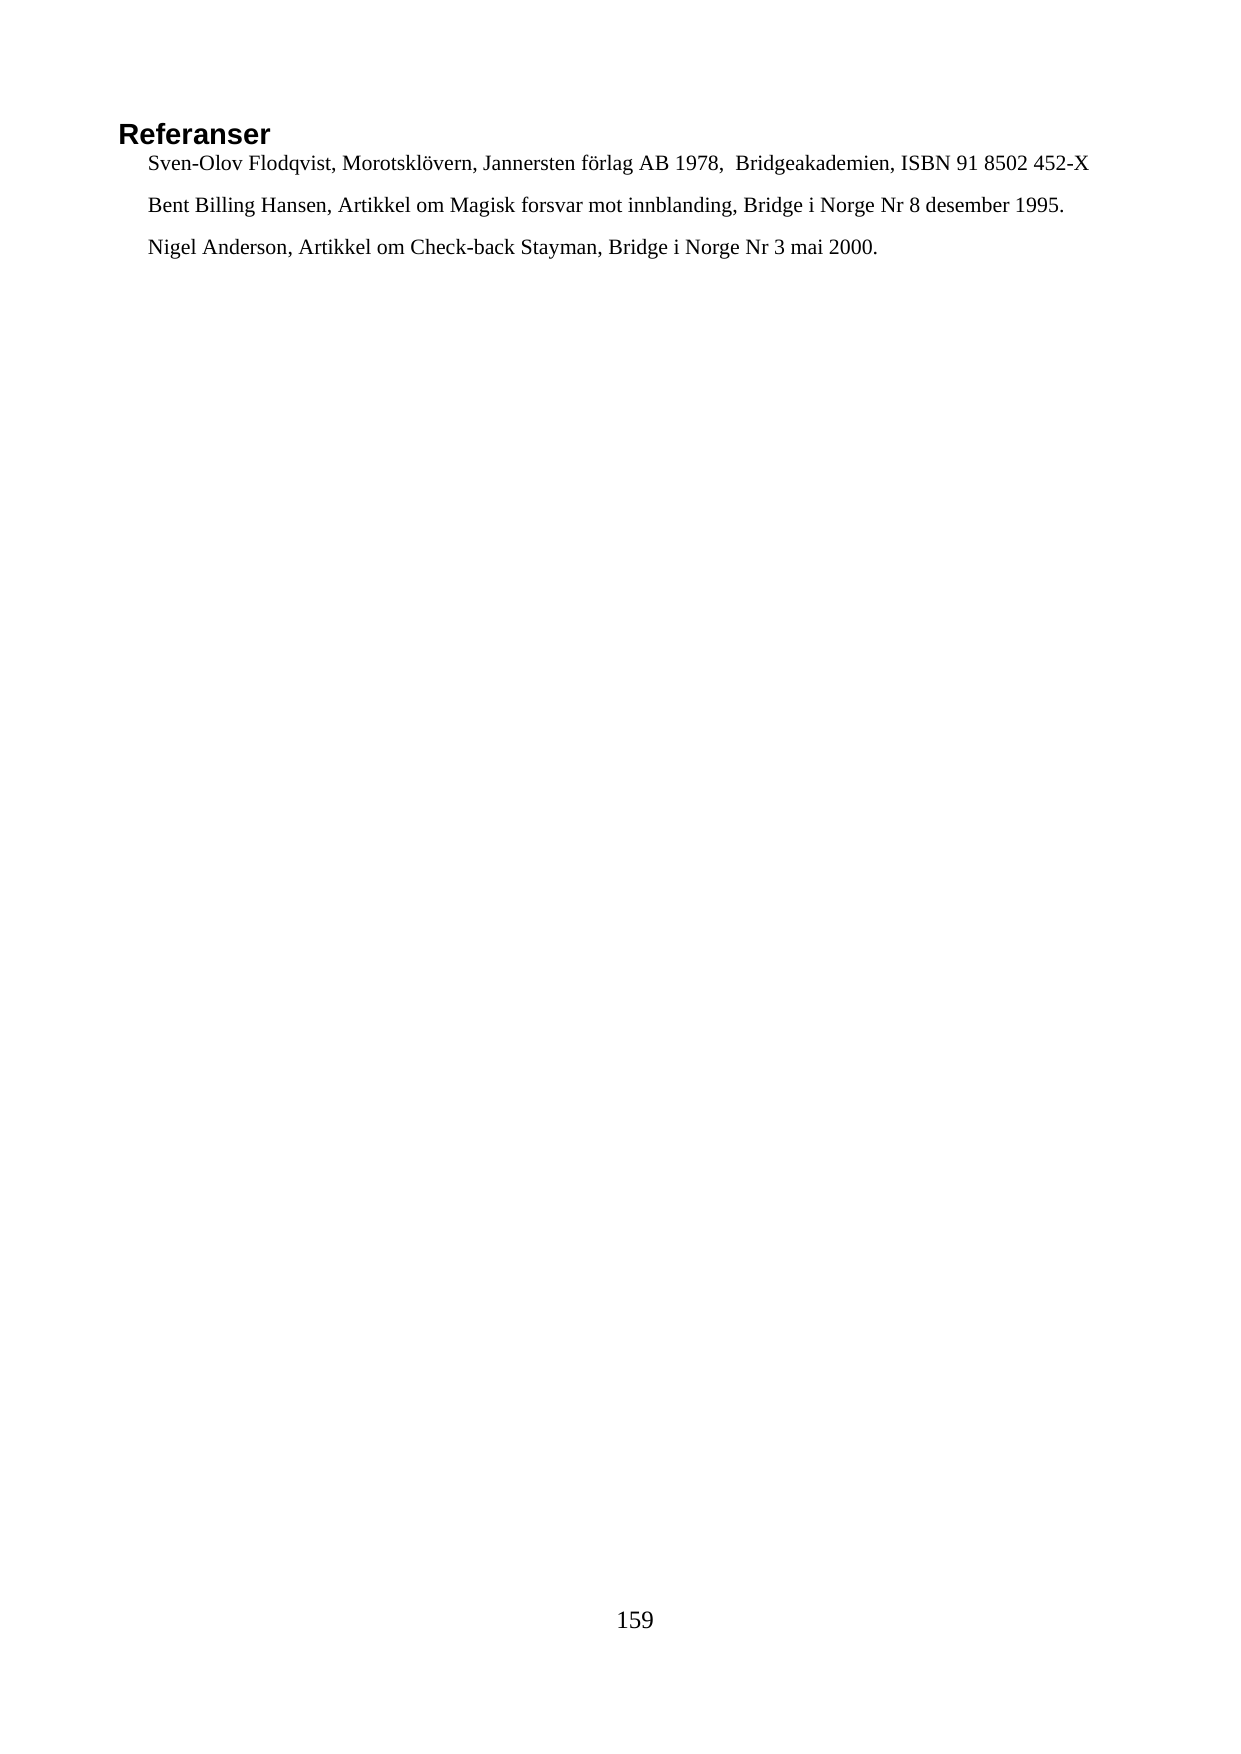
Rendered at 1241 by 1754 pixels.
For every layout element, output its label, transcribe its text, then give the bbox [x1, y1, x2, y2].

text Referanser [118, 118, 1122, 151]
text Nigel Anderson, Artikkel om Check-back Stayman, Bridge i Norge Nr 3 mai 2000. [118, 235, 1122, 259]
text Bent Billing Hansen, Artikkel om Magisk forsvar mot innblanding, Bridge i Norge Nr 8 desember 1995. [118, 193, 1122, 217]
text Sven-Olov Flodqvist, Morotsklövern, Jannersten förlag AB 1978, Bridgeakademien, ISBN 91 8502 452-X [118, 151, 1122, 175]
